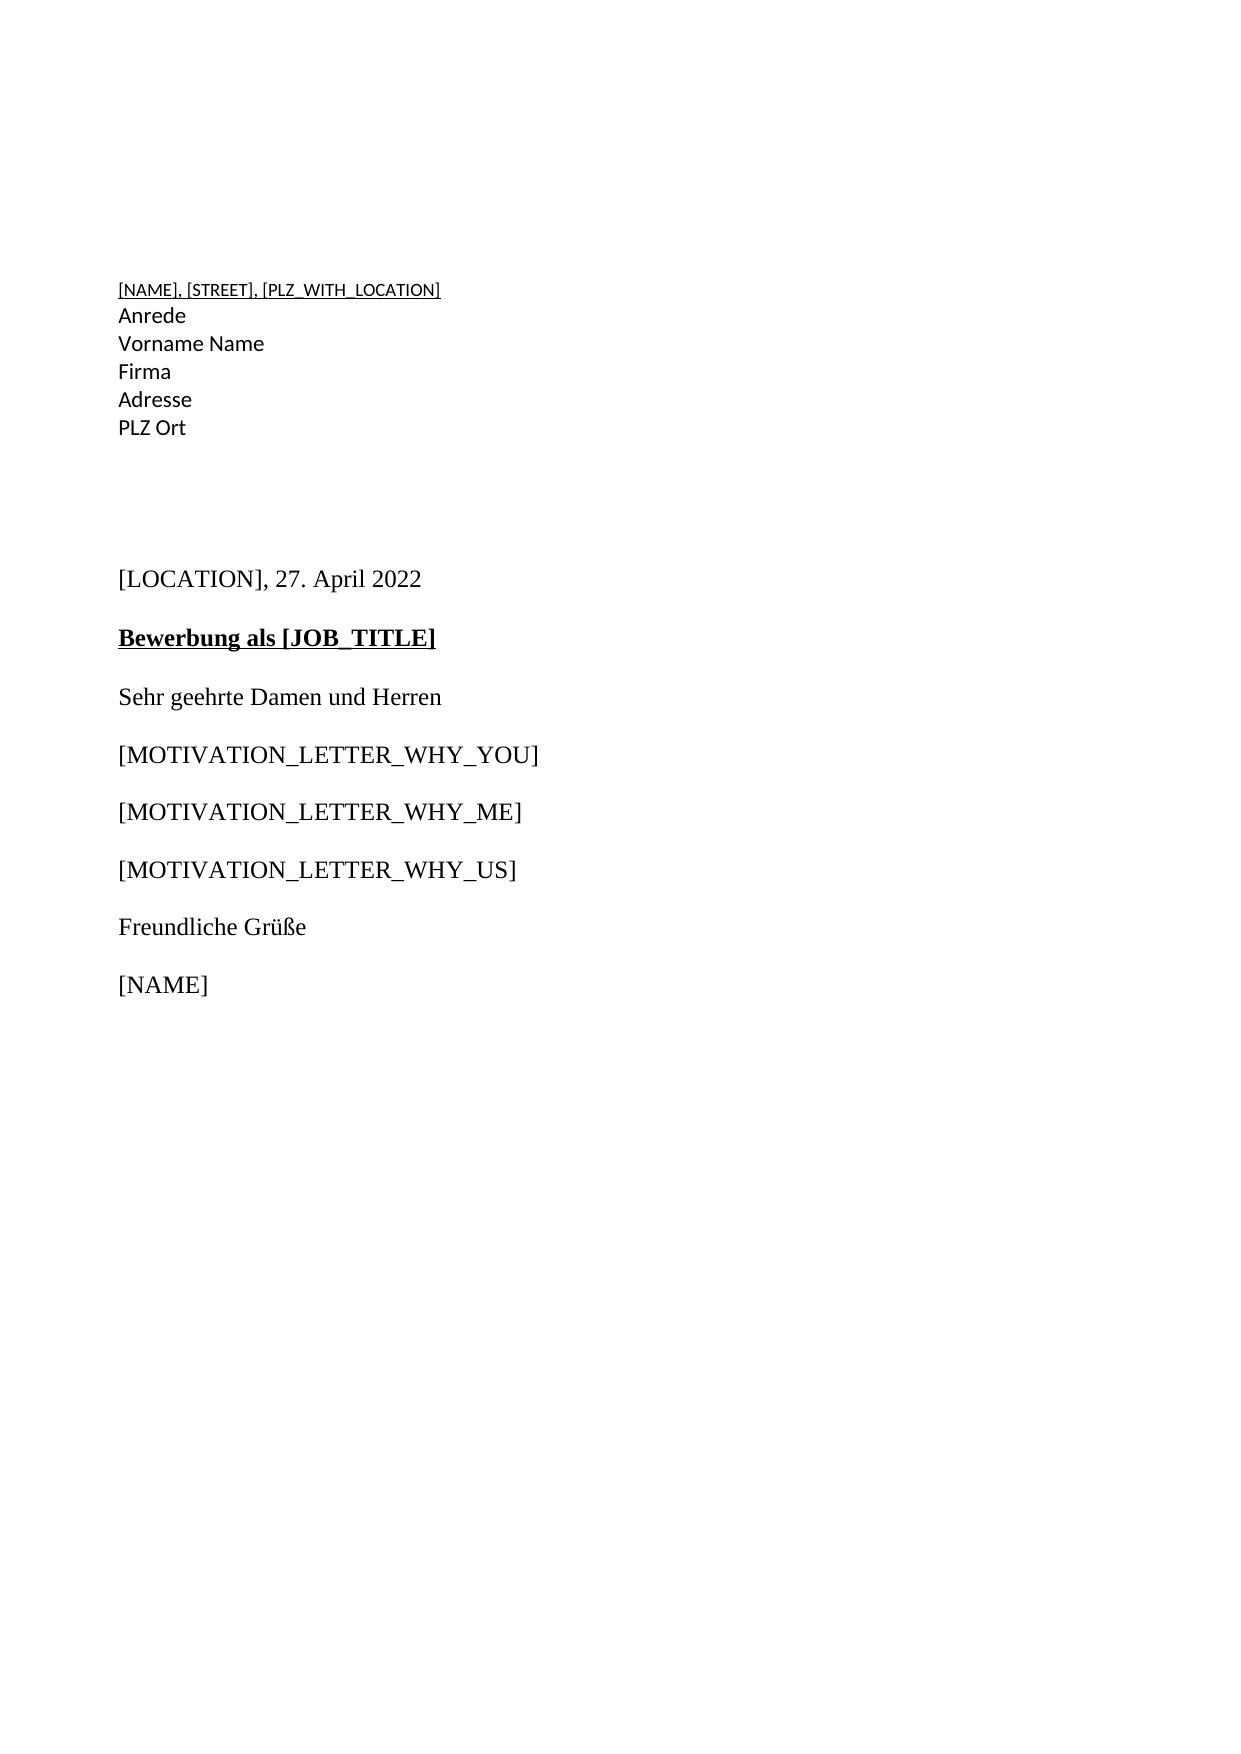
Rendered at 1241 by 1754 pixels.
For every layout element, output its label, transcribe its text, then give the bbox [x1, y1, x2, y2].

text Adresse [118, 386, 1122, 413]
text Firma [118, 357, 1122, 386]
text [MOTIVATION_LETTER_WHY_US] [118, 855, 1122, 883]
text [LOCATION], 27. April 2022 [118, 564, 1122, 592]
text Anrede [118, 301, 1122, 329]
text Sehr geehrte Damen und Herren [118, 682, 1122, 711]
text [MOTIVATION_LETTER_WHY_YOU] [118, 740, 1122, 768]
text Freundliche Grüße [118, 912, 1122, 941]
text Vorname Name [118, 329, 1122, 357]
text [NAME], [STREET], [PLZ_WITH_LOCATION] [118, 278, 1122, 301]
text [NAME] [118, 970, 1122, 998]
text [MOTIVATION_LETTER_WHY_ME] [118, 797, 1122, 826]
text PLZ Ort [118, 413, 1122, 442]
text Bewerbung als [JOB_TITLE] [118, 623, 1122, 652]
